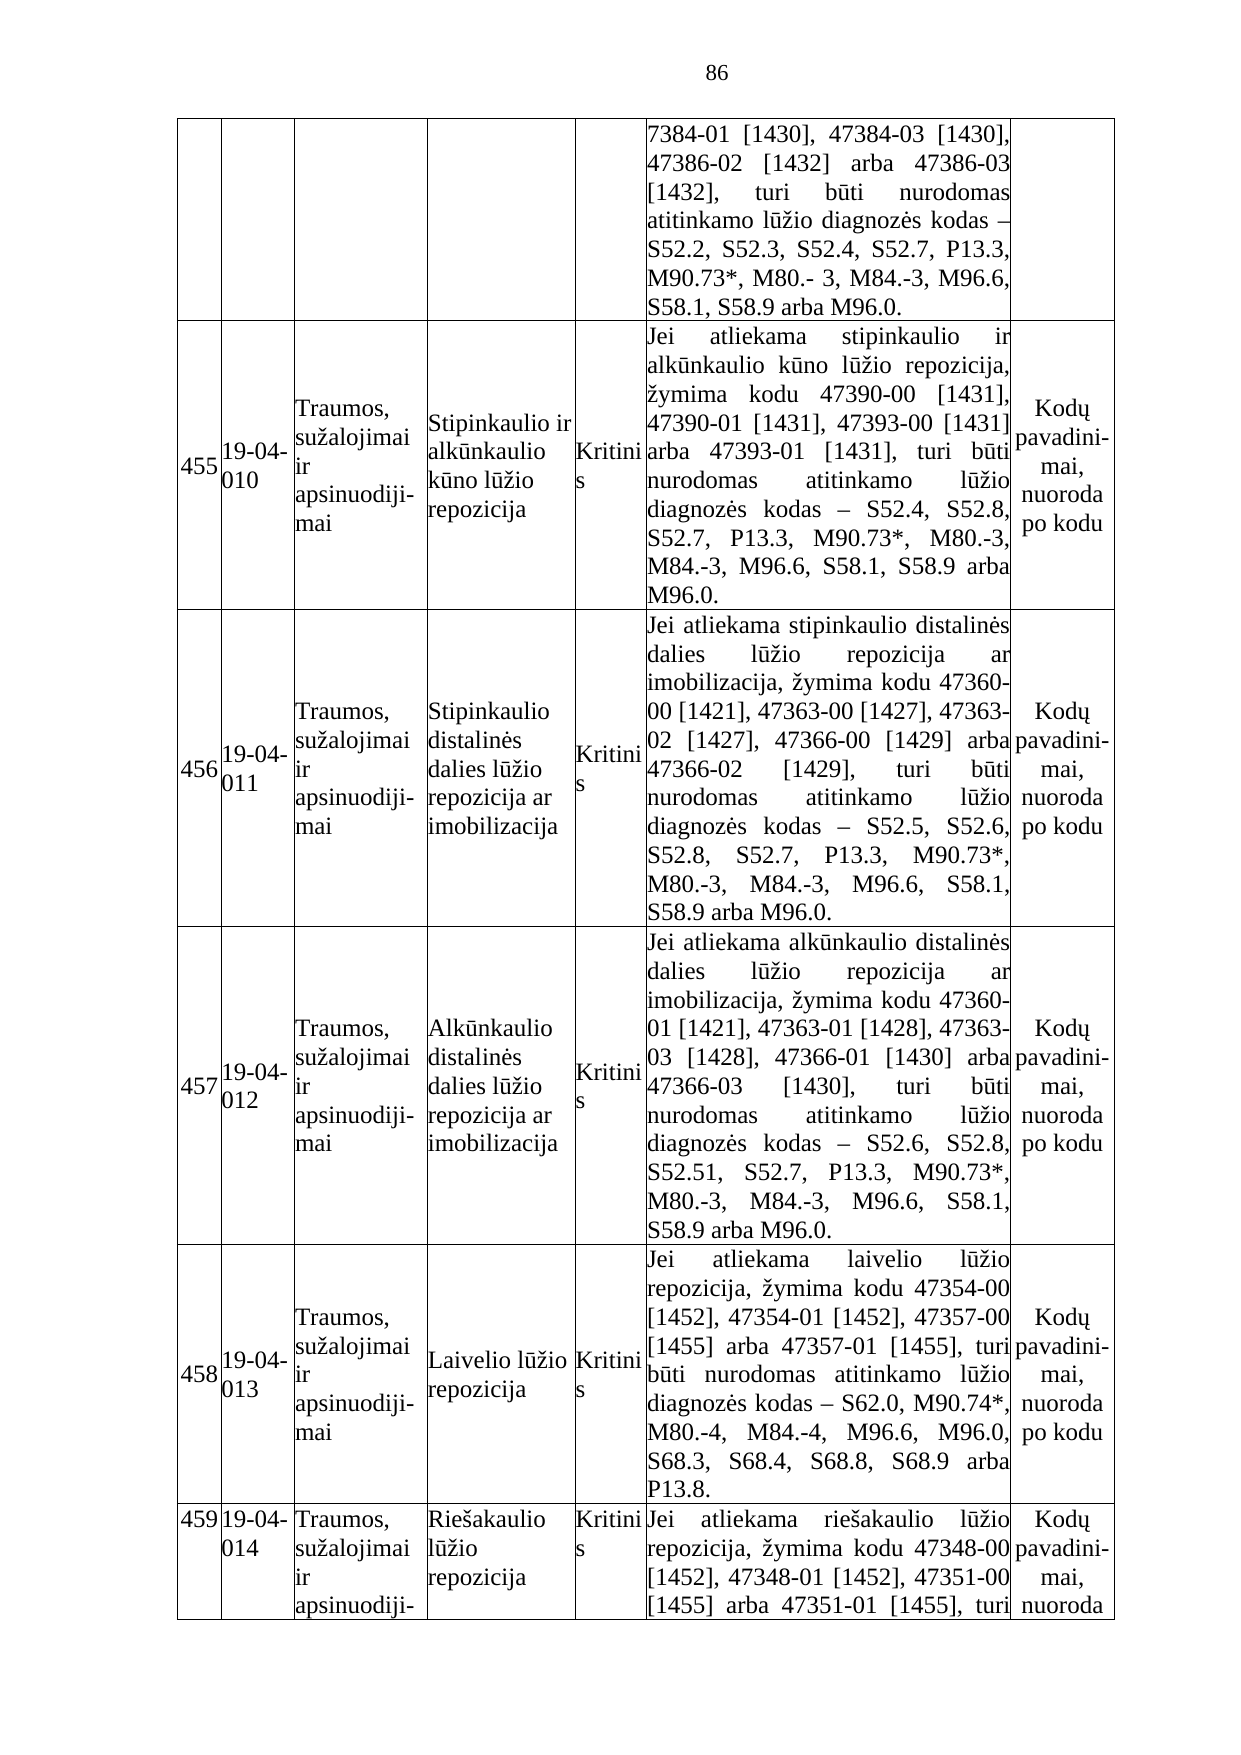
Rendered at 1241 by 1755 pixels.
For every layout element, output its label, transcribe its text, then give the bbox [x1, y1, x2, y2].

table_cell 19-04-012 [222, 927, 294, 1243]
table_cell Kritinis [576, 321, 646, 609]
table_cell Riešakaulio lūžio repozicija [428, 1504, 575, 1619]
table_cell Kritinis [576, 927, 646, 1243]
table_cell 455 [178, 321, 221, 609]
table_cell 19-04-014 [222, 1504, 294, 1619]
table_cell Kritinis [576, 1504, 646, 1619]
table_cell [576, 119, 646, 320]
table_cell Jei atliekama stipinkaulio distalinės dalies lūžio repozicija ar imobilizacija, žymima kodu 47360-00 [1421], 47363-00 [1427], 47363-02 [1427], 47366-00 [1429] arba 47366-02 [1429], turi būti nurodomas atitinkamo lūžio diagnozės kodas – S52.5, S52.6, S52.8, S52.7, P13.3, M90.73*, M80.-3, M84.-3, M96.6, S58.1, S58.9 arba M96.0. [647, 610, 1010, 926]
table_cell 19-04-010 [222, 321, 294, 609]
table_cell 7384-01 [1430], 47384-03 [1430], 47386-02 [1432] arba 47386-03 [1432], turi būti nurodomas atitinkamo lūžio diagnozės kodas – S52.2, S52.3, S52.4, S52.7, P13.3, M90.73*, M80.- 3, M84.-3, M96.6, S58.1, S58.9 arba M96.0. [647, 119, 1010, 320]
table_cell Kodų pavadini-mai, nuoroda po kodu [1011, 610, 1114, 926]
table_cell Kodų pavadini-mai, nuoroda [1011, 1504, 1114, 1619]
table_cell 456 [178, 610, 221, 926]
table_cell Alkūnkaulio distalinės dalies lūžio repozicija ar imobilizacija [428, 927, 575, 1243]
table_cell Stipinkaulio distalinės dalies lūžio repozicija ar imobilizacija [428, 610, 575, 926]
table_cell Stipinkaulio ir alkūnkaulio kūno lūžio repozicija [428, 321, 575, 609]
table_cell 19-04-013 [222, 1245, 294, 1503]
table_cell [1011, 119, 1114, 320]
table_cell Jei atliekama alkūnkaulio distalinės dalies lūžio repozicija ar imobilizacija, žymima kodu 47360-01 [1421], 47363-01 [1428], 47363-03 [1428], 47366-01 [1430] arba 47366-03 [1430], turi būti nurodomas atitinkamo lūžio diagnozės kodas – S52.6, S52.8, S52.51, S52.7, P13.3, M90.73*, M80.-3, M84.-3, M96.6, S58.1, S58.9 arba M96.0. [647, 927, 1010, 1243]
table_cell Kritinis [576, 610, 646, 926]
table_cell Traumos, sužalojimai ir apsinuodiji-mai [295, 927, 427, 1243]
table_cell Kodų pavadini-mai, nuoroda po kodu [1011, 927, 1114, 1243]
table_cell [222, 119, 294, 320]
table_cell 457 [178, 927, 221, 1243]
table_cell 458 [178, 1245, 221, 1503]
table_cell Traumos, sužalojimai ir apsinuodiji-mai [295, 321, 427, 609]
table_cell Kodų pavadini-mai, nuoroda po kodu [1011, 1245, 1114, 1503]
table_cell Kritinis [576, 1245, 646, 1503]
table_cell 19-04-011 [222, 610, 294, 926]
table_cell Kodų pavadini-mai, nuoroda po kodu [1011, 321, 1114, 609]
table_cell 459 [178, 1504, 221, 1619]
table_cell [428, 119, 575, 320]
table_cell Traumos, sužalojimai ir apsinuodiji-mai [295, 610, 427, 926]
table_cell [178, 119, 221, 320]
table_cell Jei atliekama laivelio lūžio repozicija, žymima kodu 47354-00 [1452], 47354-01 [1452], 47357-00 [1455] arba 47357-01 [1455], turi būti nurodomas atitinkamo lūžio diagnozės kodas – S62.0, M90.74*, M80.-4, M84.-4, M96.6, M96.0, S68.3, S68.4, S68.8, S68.9 arba P13.8. [647, 1245, 1010, 1503]
table_cell Traumos, sužalojimai ir apsinuodiji- [295, 1504, 427, 1619]
table_cell Jei atliekama riešakaulio lūžio repozicija, žymima kodu 47348-00 [1452], 47348-01 [1452], 47351-00 [1455] arba 47351-01 [1455], turi [647, 1504, 1010, 1619]
table_cell [295, 119, 427, 320]
table_cell Traumos, sužalojimai ir apsinuodiji-mai [295, 1245, 427, 1503]
table_cell Jei atliekama stipinkaulio ir alkūnkaulio kūno lūžio repozicija, žymima kodu 47390-00 [1431], 47390-01 [1431], 47393-00 [1431] arba 47393-01 [1431], turi būti nurodomas atitinkamo lūžio diagnozės kodas – S52.4, S52.8, S52.7, P13.3, M90.73*, M80.-3, M84.-3, M96.6, S58.1, S58.9 arba M96.0. [647, 321, 1010, 609]
table_cell Laivelio lūžio repozicija [428, 1245, 575, 1503]
